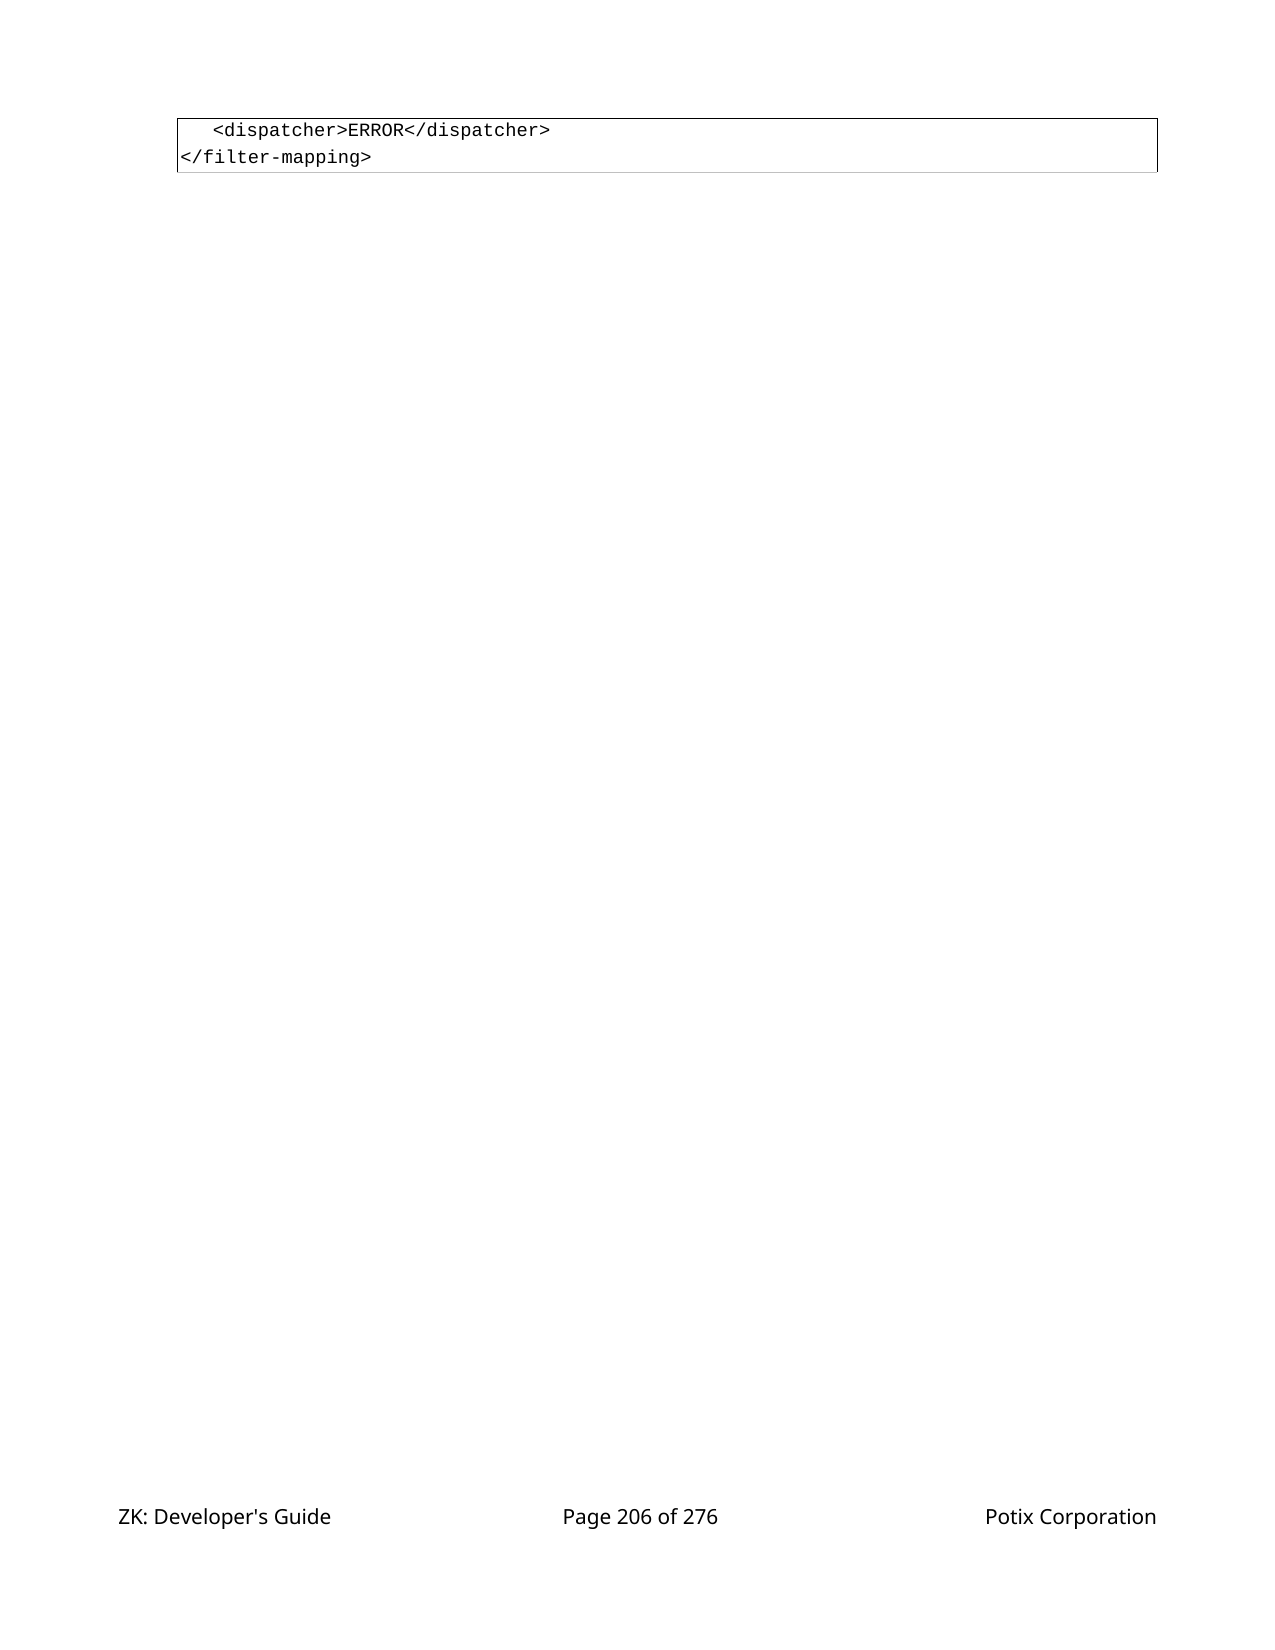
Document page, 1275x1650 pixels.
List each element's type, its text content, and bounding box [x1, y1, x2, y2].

text <dispatcher>ERROR</dispatcher> </filter-mapping> [178, 119, 1157, 172]
